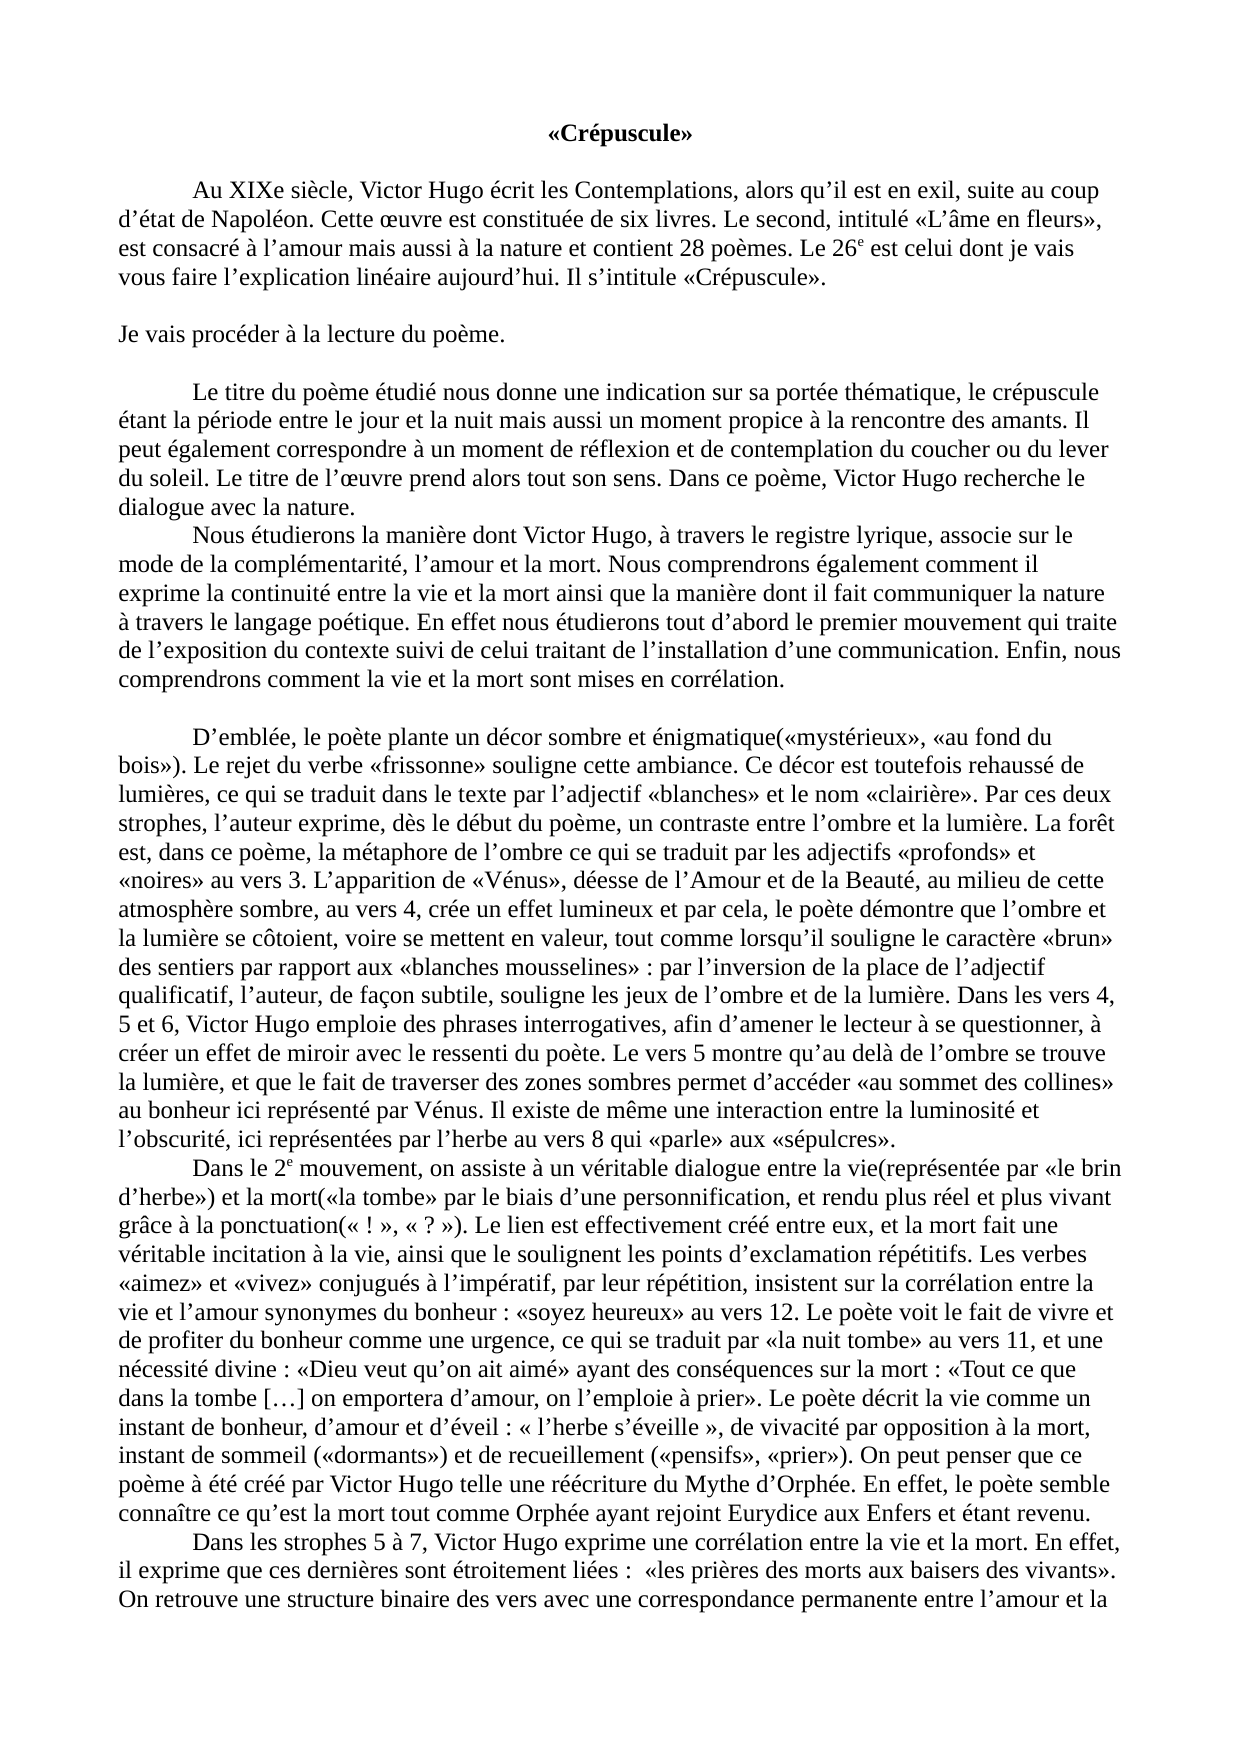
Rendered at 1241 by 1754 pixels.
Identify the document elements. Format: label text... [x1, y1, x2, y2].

text Je vais procéder à la lecture du poème. [118, 319, 1122, 348]
text Nous étudierons la manière dont Victor Hugo, à travers le registre lyrique, associe sur le mode de la complémentarité, l’amour et la mort. Nous comprendrons également comment il exprime la continuité entre la vie et la mort ainsi que la manière dont il fait communiquer la nature à travers le langage poétique. En effet nous étudierons tout d’abord le premier mouvement qui traite de l’exposition du contexte suivi de celui traitant de l’installation d’une communication. Enfin, nous comprendrons comment la vie et la mort sont mises en corrélation. [118, 521, 1122, 693]
text Dans les strophes 5 à 7, Victor Hugo exprime une corrélation entre la vie et la mort. En effet, il exprime que ces dernières sont étroitement liées : «les prières des morts aux baisers des vivants». On retrouve une structure binaire des vers avec une correspondance permanente entre l’amour et la [118, 1527, 1122, 1613]
text Au XIXe siècle, Victor Hugo écrit les Contemplations, alors qu’il est en exil, suite au coup d’état de Napoléon. Cette œuvre est constituée de six livres. Le second, intitulé «L’âme en fleurs», est consacré à l’amour mais aussi à la nature et contient 28 poèmes. Le 26e est celui dont je vais vous faire l’explication linéaire aujourd’hui. Il s’intitule «Crépuscule». [118, 176, 1122, 291]
text D’emblée, le poète plante un décor sombre et énigmatique(«mystérieux», «au fond du bois»). Le rejet du verbe «frissonne» souligne cette ambiance. Ce décor est toutefois rehaussé de lumières, ce qui se traduit dans le texte par l’adjectif «blanches» et le nom «clairière». Par ces deux strophes, l’auteur exprime, dès le début du poème, un contraste entre l’ombre et la lumière. La forêt est, dans ce poème, la métaphore de l’ombre ce qui se traduit par les adjectifs «profonds» et «noires» au vers 3. L’apparition de «Vénus», déesse de l’Amour et de la Beauté, au milieu de cette atmosphère sombre, au vers 4, crée un effet lumineux et par cela, le poète démontre que l’ombre et la lumière se côtoient, voire se mettent en valeur, tout comme lorsqu’il souligne le caractère «brun» des sentiers par rapport aux «blanches mousselines» : par l’inversion de la place de l’adjectif qualificatif, l’auteur, de façon subtile, souligne les jeux de l’ombre et de la lumière. Dans les vers 4, 5 et 6, Victor Hugo emploie des phrases interrogatives, afin d’amener le lecteur à se questionner, à créer un effet de miroir avec le ressenti du poète. Le vers 5 montre qu’au delà de l’ombre se trouve la lumière, et que le fait de traverser des zones sombres permet d’accéder «au sommet des collines» au bonheur ici représenté par Vénus. Il existe de même une interaction entre la luminosité et l’obscurité, ici représentées par l’herbe au vers 8 qui «parle» aux «sépulcres». [118, 722, 1122, 1153]
text Dans le 2e mouvement, on assiste à un véritable dialogue entre la vie(représentée par «le brin d’herbe») et la mort(«la tombe» par le biais d’une personnification, et rendu plus réel et plus vivant grâce à la ponctuation(« ! », « ? »). Le lien est effectivement créé entre eux, et la mort fait une véritable incitation à la vie, ainsi que le soulignent les points d’exclamation répétitifs. Les verbes «aimez» et «vivez» conjugués à l’impératif, par leur répétition, insistent sur la corrélation entre la vie et l’amour synonymes du bonheur : «soyez heureux» au vers 12. Le poète voit le fait de vivre et de profiter du bonheur comme une urgence, ce qui se traduit par «la nuit tombe» au vers 11, et une nécessité divine : «Dieu veut qu’on ait aimé» ayant des conséquences sur la mort : «Tout ce que dans la tombe […] on emportera d’amour, on l’emploie à prier». Le poète décrit la vie comme un instant de bonheur, d’amour et d’éveil : « l’herbe s’éveille », de vivacité par opposition à la mort, instant de sommeil («dormants») et de recueillement («pensifs», «prier»). On peut penser que ce poème à été créé par Victor Hugo telle une réécriture du Mythe d’Orphée. En effet, le poète semble connaître ce qu’est la mort tout comme Orphée ayant rejoint Eurydice aux Enfers et étant revenu. [118, 1153, 1122, 1527]
text Le titre du poème étudié nous donne une indication sur sa portée thématique, le crépuscule étant la période entre le jour et la nuit mais aussi un moment propice à la rencontre des amants. Il peut également correspondre à un moment de réflexion et de contemplation du coucher ou du lever du soleil. Le titre de l’œuvre prend alors tout son sens. Dans ce poème, Victor Hugo recherche le dialogue avec la nature. [118, 377, 1122, 521]
text «Crépuscule» [118, 118, 1122, 147]
